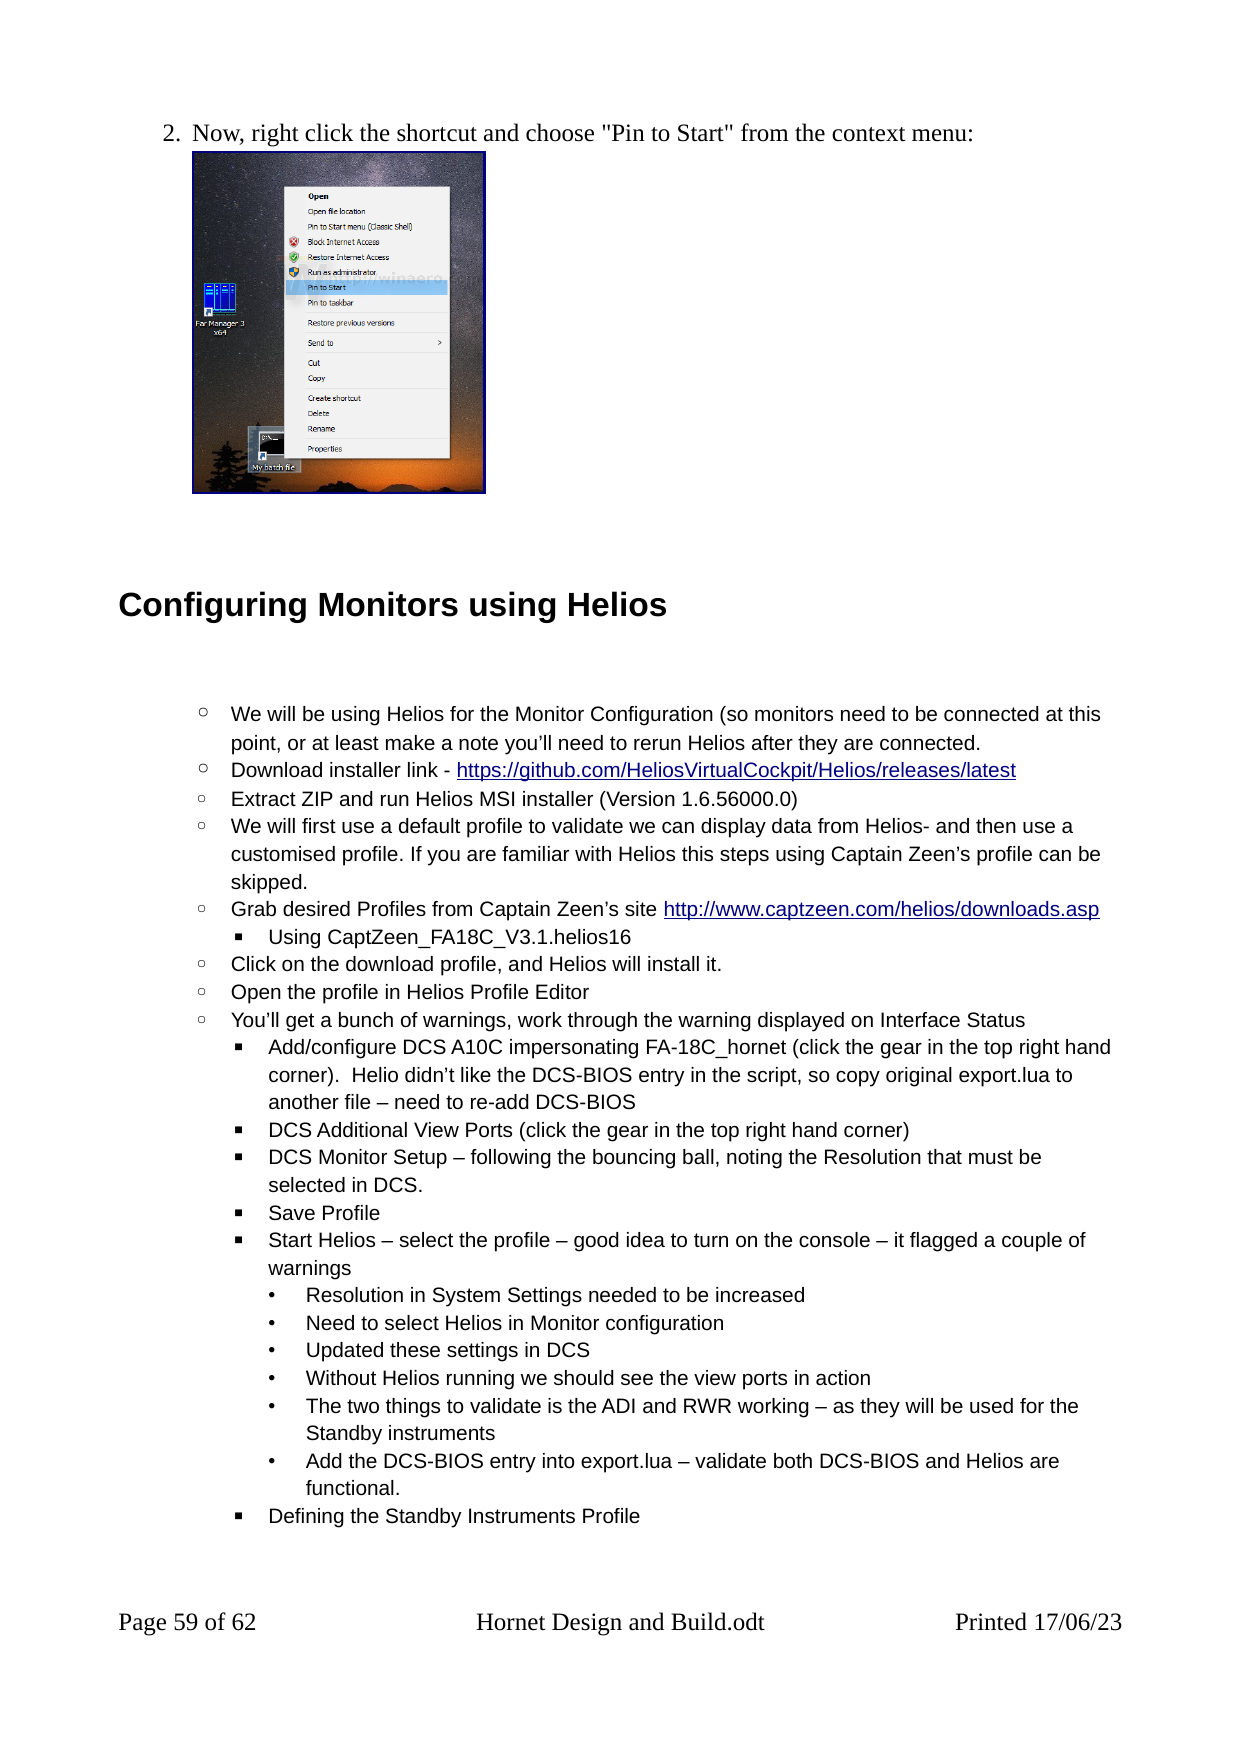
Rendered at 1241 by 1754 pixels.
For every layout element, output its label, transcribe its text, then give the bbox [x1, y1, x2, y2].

list Add/configure DCS A10C impersonating FA-18C_hornet (click the gear in the top right hand corner). Helio didn’t like the DCS-BIOS entry in the script, so copy original export.lua to another file – need to re-add DCS-BIOS [231, 1035, 1122, 1114]
list Without Helios running we should see the view ports in action [268, 1366, 1122, 1390]
list Defining the Standby Instruments Profile [231, 1504, 1122, 1528]
list Updated these settings in DCS [268, 1338, 1122, 1362]
list Need to select Helios in Monitor configuration [268, 1311, 1122, 1335]
list The two things to validate is the ADI and RWR working – as they will be used for the Standby instruments [268, 1393, 1122, 1445]
list Click on the download profile, and Helios will install it. [193, 952, 1122, 976]
list Download installer link - https://github.com/HeliosVirtualCockpit/Helios/releases/latest [193, 758, 1122, 783]
list Now, right click the shortcut and choose "Pin to Start" from the context menu: [162, 118, 1122, 153]
list Start Helios – select the profile – good idea to turn on the console – it flagged a couple of warnings [231, 1228, 1122, 1279]
list Resolution in System Settings needed to be increased [268, 1283, 1122, 1307]
picture [194, 153, 483, 492]
list Grab desired Profiles from Captain Zeen’s site http://www.captzeen.com/helios/downloads.asp [193, 897, 1122, 921]
list Using CaptZeen_FA18C_V3.1.helios16 [231, 924, 1122, 949]
list DCS Monitor Setup – following the bouncing ball, noting the Resolution that must be selected in DCS. [231, 1145, 1122, 1197]
list We will first use a default profile to validate we can display data from Helios- and then use a customised profile. If you are familiar with Helios this steps using Captain Zeen’s profile can be skipped. [193, 814, 1122, 893]
list You’ll get a bunch of warnings, work through the warning displayed on Interface Status [193, 1007, 1122, 1031]
list Save Profile [231, 1200, 1122, 1224]
list DCS Additional View Ports (click the gear in the top right hand corner) [231, 1118, 1122, 1142]
list We will be using Helios for the Monitor Configuration (so monitors need to be connected at this point, or at least make a note you’ll need to rerun Helios after they are connected. [193, 702, 1122, 754]
list Open the profile in Helios Profile Editor [193, 980, 1122, 1004]
list Extract ZIP and run Helios MSI installer (Version 1.6.56000.0) [193, 787, 1122, 811]
subtitle Configuring Monitors using Helios [118, 585, 1122, 623]
list Add the DCS-BIOS entry into export.lua – validate both DCS-BIOS and Helios are functional. [268, 1448, 1122, 1500]
